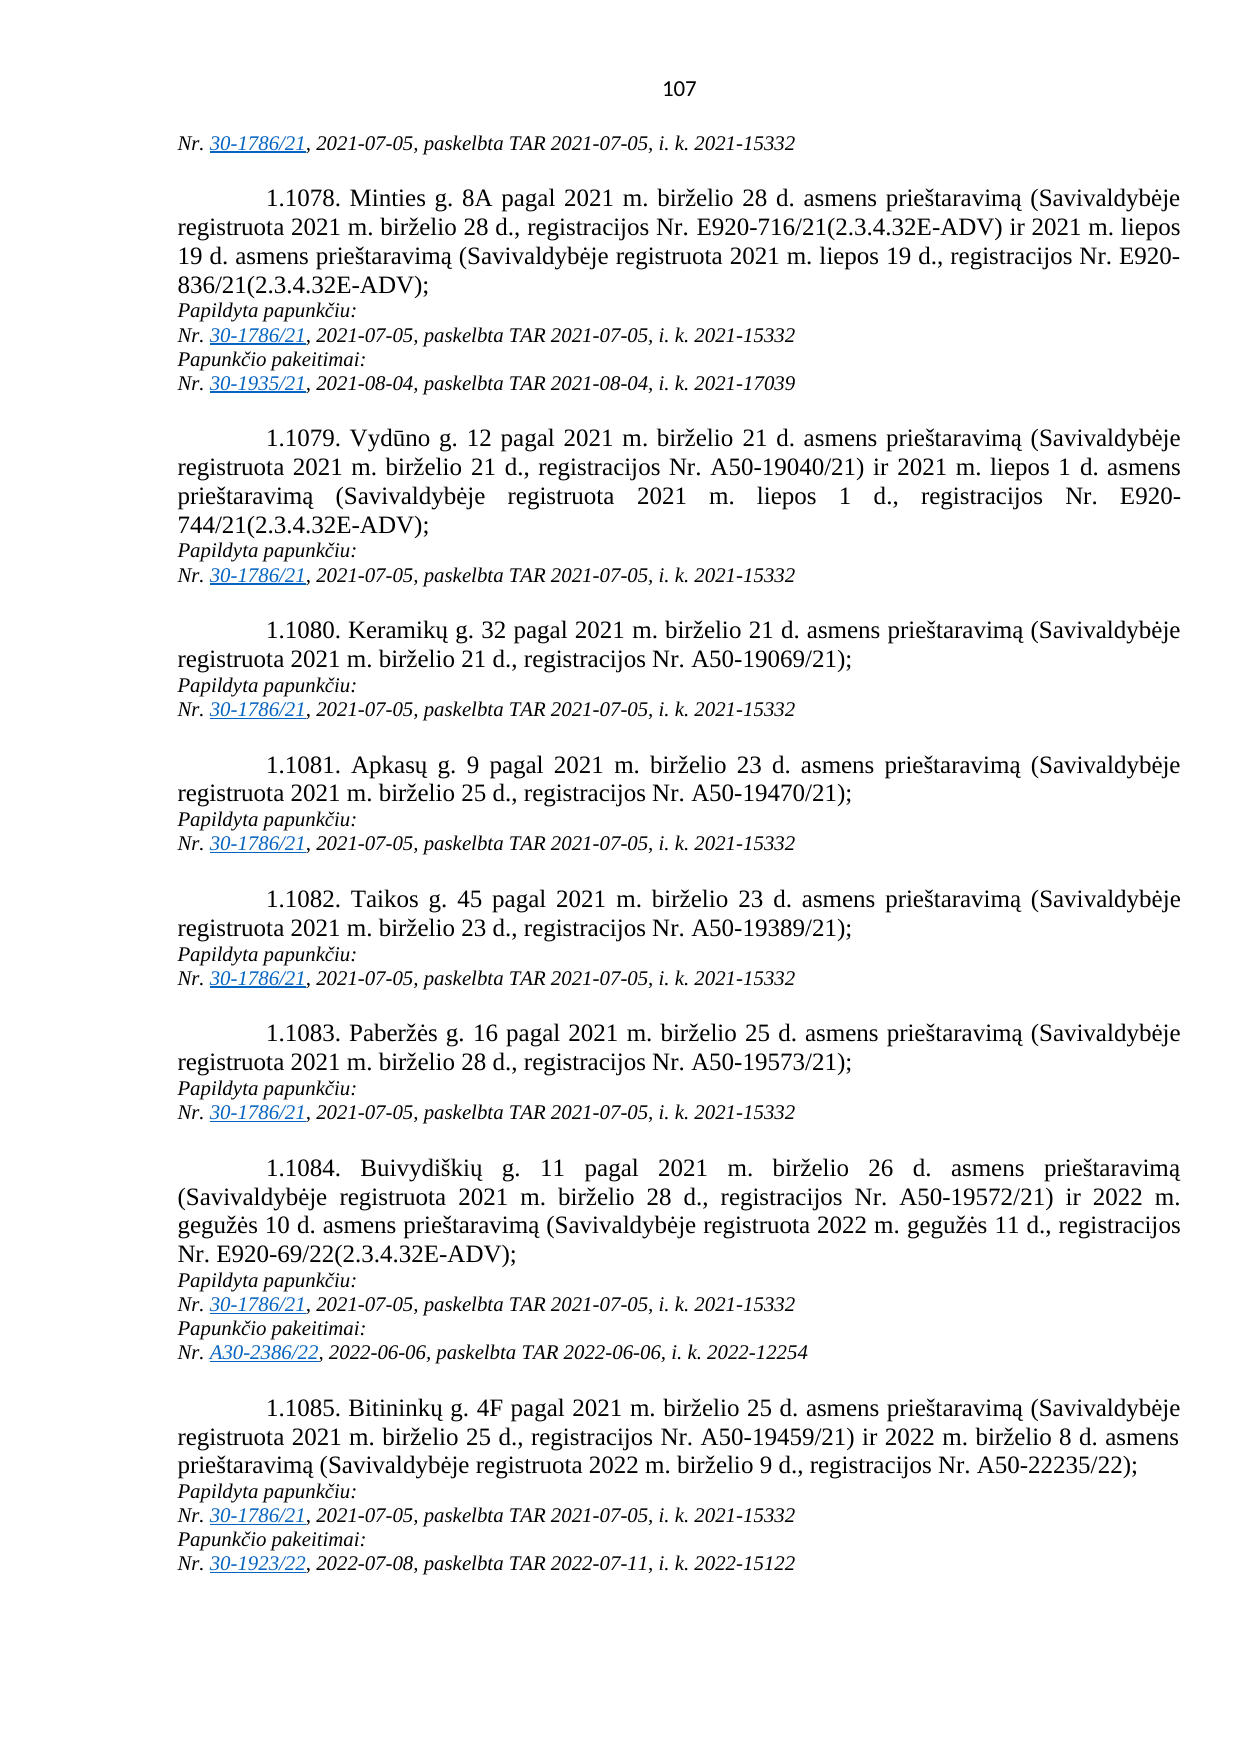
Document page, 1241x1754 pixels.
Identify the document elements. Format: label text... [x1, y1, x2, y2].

text Nr. 30-1786/21, 2021-07-05, paskelbta TAR 2021-07-05, i. k. 2021-15332 [177, 562, 1181, 587]
text Nr. 30-1786/21, 2021-07-05, paskelbta TAR 2021-07-05, i. k. 2021-15332 [177, 131, 1181, 155]
text Nr. A30-2386/22, 2022-06-06, paskelbta TAR 2022-06-06, i. k. 2022-12254 [177, 1340, 1181, 1364]
text Papunkčio pakeitimai: [177, 1527, 1181, 1551]
text Nr. 30-1786/21, 2021-07-05, paskelbta TAR 2021-07-05, i. k. 2021-15332 [177, 1100, 1181, 1124]
text Nr. 30-1786/21, 2021-07-05, paskelbta TAR 2021-07-05, i. k. 2021-15332 [177, 966, 1181, 990]
text 1.1080. Keramikų g. 32 pagal 2021 m. birželio 21 d. asmens prieštaravimą (Savivaldybėje registruota 2021 m. birželio 21 d., registracijos Nr. A50-19069/21); [177, 615, 1181, 673]
text Nr. 30-1786/21, 2021-07-05, paskelbta TAR 2021-07-05, i. k. 2021-15332 [177, 697, 1181, 721]
text Papildyta papunkčiu: [177, 673, 1181, 697]
text 1.1085. Bitininkų g. 4F pagal 2021 m. birželio 25 d. asmens prieštaravimą (Savivaldybėje registruota 2021 m. birželio 25 d., registracijos Nr. A50-19459/21) ir 2022 m. birželio 8 d. asmens prieštaravimą (Savivaldybėje registruota 2022 m. birželio 9 d., registracijos Nr. A50-22235/22); [177, 1393, 1181, 1479]
text Papildyta papunkčiu: [177, 538, 1181, 562]
text 1.1083. Paberžės g. 16 pagal 2021 m. birželio 25 d. asmens prieštaravimą (Savivaldybėje registruota 2021 m. birželio 28 d., registracijos Nr. A50-19573/21); [177, 1018, 1181, 1076]
text Nr. 30-1786/21, 2021-07-05, paskelbta TAR 2021-07-05, i. k. 2021-15332 [177, 322, 1181, 347]
text Nr. 30-1786/21, 2021-07-05, paskelbta TAR 2021-07-05, i. k. 2021-15332 [177, 831, 1181, 855]
text Papildyta papunkčiu: [177, 1479, 1181, 1503]
text Papildyta papunkčiu: [177, 1268, 1181, 1292]
text Papildyta papunkčiu: [177, 942, 1181, 966]
text Nr. 30-1786/21, 2021-07-05, paskelbta TAR 2021-07-05, i. k. 2021-15332 [177, 1292, 1181, 1316]
text Nr. 30-1935/21, 2021-08-04, paskelbta TAR 2021-08-04, i. k. 2021-17039 [177, 371, 1181, 395]
text Papunkčio pakeitimai: [177, 1316, 1181, 1340]
text Nr. 30-1923/22, 2022-07-08, paskelbta TAR 2022-07-11, i. k. 2022-15122 [177, 1551, 1181, 1575]
text 1.1084. Buivydiškių g. 11 pagal 2021 m. birželio 26 d. asmens prieštaravimą (Savivaldybėje registruota 2021 m. birželio 28 d., registracijos Nr. A50-19572/21) ir 2022 m. gegužės 10 d. asmens prieštaravimą (Savivaldybėje registruota 2022 m. gegužės 11 d., registracijos Nr. E920-69/22(2.3.4.32E-ADV); [177, 1153, 1181, 1268]
text Papildyta papunkčiu: [177, 298, 1181, 322]
text 1.1082. Taikos g. 45 pagal 2021 m. birželio 23 d. asmens prieštaravimą (Savivaldybėje registruota 2021 m. birželio 23 d., registracijos Nr. A50-19389/21); [177, 884, 1181, 942]
text 1.1081. Apkasų g. 9 pagal 2021 m. birželio 23 d. asmens prieštaravimą (Savivaldybėje registruota 2021 m. birželio 25 d., registracijos Nr. A50-19470/21); [177, 750, 1181, 807]
text 1.1079. Vydūno g. 12 pagal 2021 m. birželio 21 d. asmens prieštaravimą (Savivaldybėje registruota 2021 m. birželio 21 d., registracijos Nr. A50-19040/21) ir 2021 m. liepos 1 d. asmens prieštaravimą (Savivaldybėje registruota 2021 m. liepos 1 d., registracijos Nr. E920-744/21(2.3.4.32E-ADV); [177, 423, 1181, 538]
text Nr. 30-1786/21, 2021-07-05, paskelbta TAR 2021-07-05, i. k. 2021-15332 [177, 1503, 1181, 1527]
text 1.1078. Minties g. 8A pagal 2021 m. birželio 28 d. asmens prieštaravimą (Savivaldybėje registruota 2021 m. birželio 28 d., registracijos Nr. E920-716/21(2.3.4.32E-ADV) ir 2021 m. liepos 19 d. asmens prieštaravimą (Savivaldybėje registruota 2021 m. liepos 19 d., registracijos Nr. E920-836/21(2.3.4.32E-ADV); [177, 183, 1181, 298]
text Papunkčio pakeitimai: [177, 347, 1181, 371]
text Papildyta papunkčiu: [177, 807, 1181, 831]
text Papildyta papunkčiu: [177, 1076, 1181, 1100]
